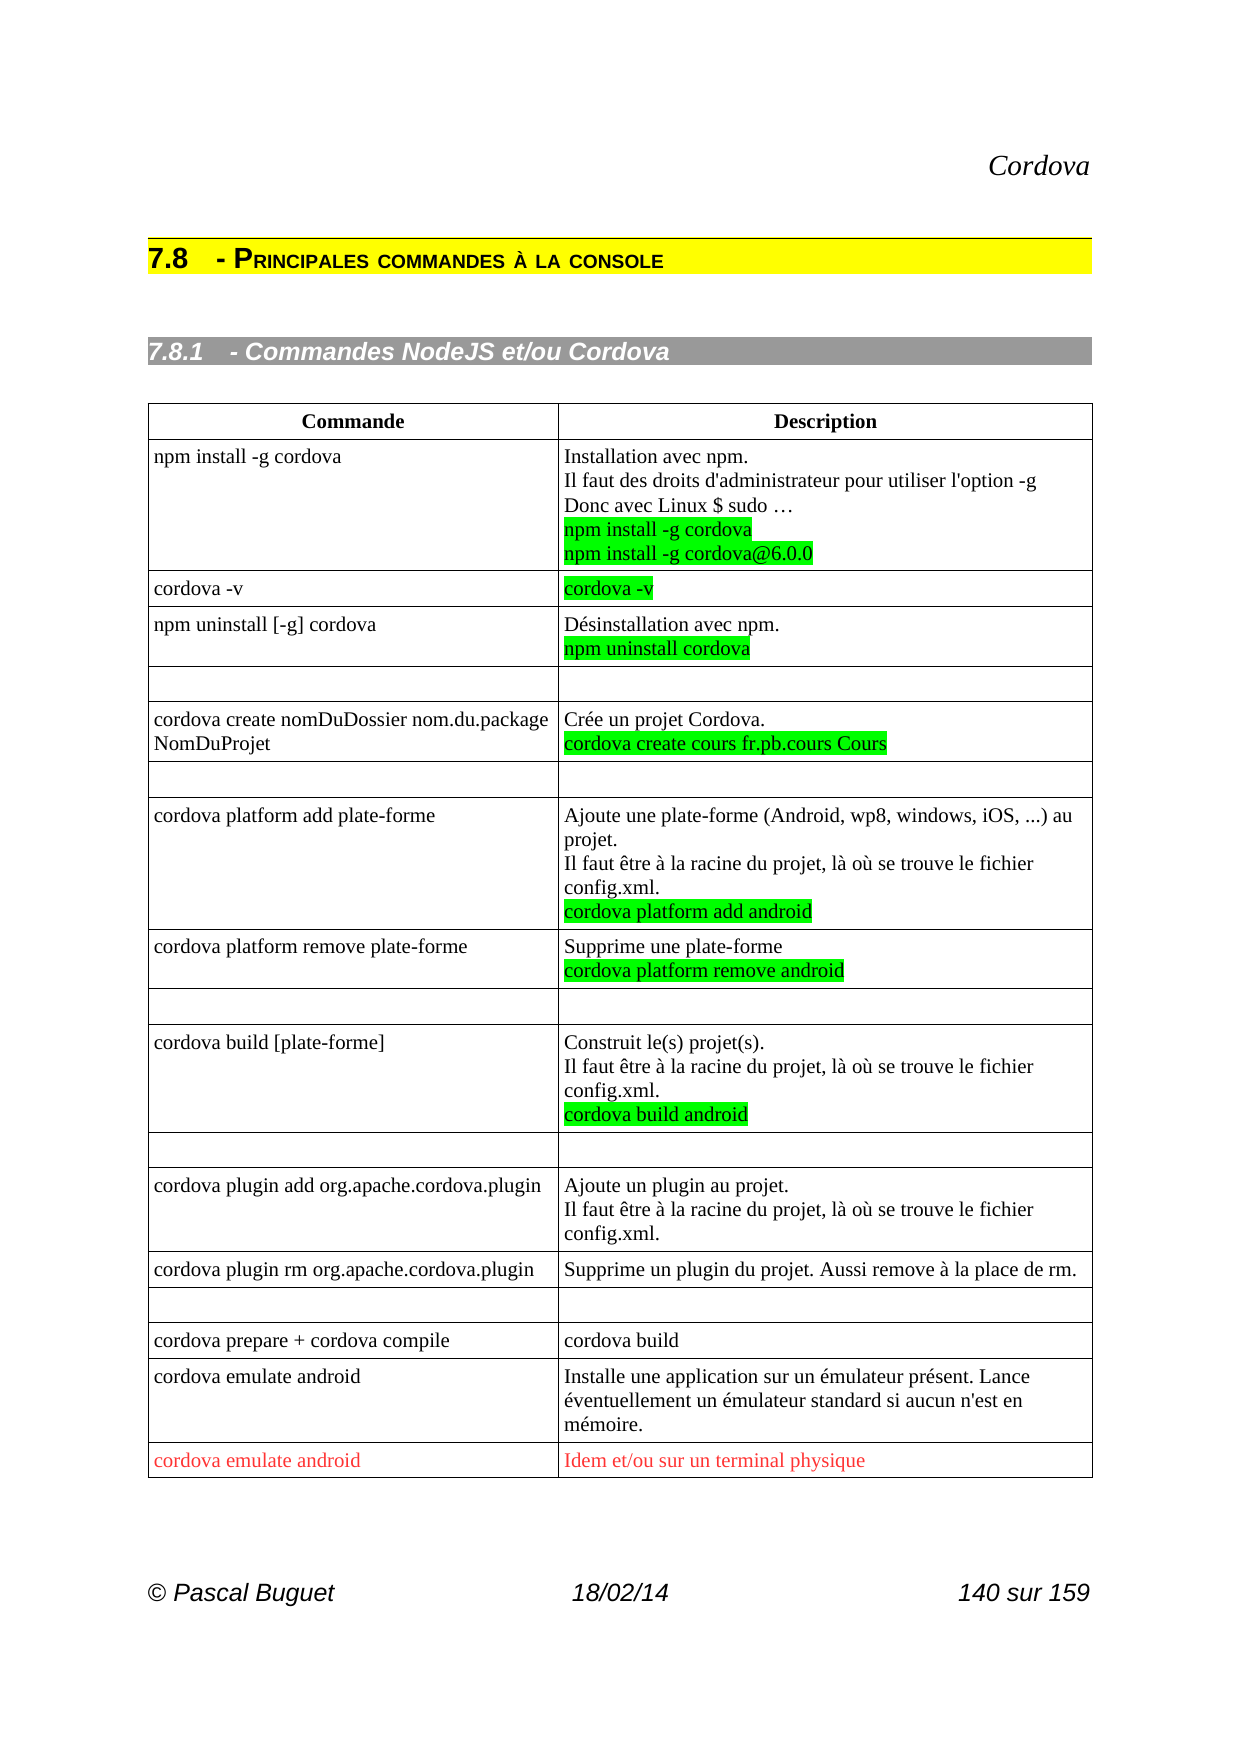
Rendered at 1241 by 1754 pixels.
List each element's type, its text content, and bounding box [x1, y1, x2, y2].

table_cell [149, 1133, 558, 1167]
table_cell Désinstallation avec npm. npm uninstall cordova [559, 607, 1092, 666]
subtitle - Principales commandes à la console [148, 239, 1092, 274]
table_cell cordova create nomDuDossier nom.du.package NomDuProjet [149, 702, 558, 761]
table_cell Installe une application sur un émulateur présent. Lance éventuellement un émulateur standard si aucun n'est en mémoire. [559, 1359, 1092, 1442]
table_cell cordova -v [149, 571, 558, 606]
table_cell Crée un projet Cordova. cordova create cours fr.pb.cours Cours [559, 702, 1092, 761]
table_cell cordova plugin rm org.apache.cordova.plugin [149, 1252, 558, 1287]
table_cell [559, 762, 1092, 797]
table_header Commande [149, 404, 558, 438]
table_cell cordova plugin add org.apache.cordova.plugin [149, 1168, 558, 1251]
table_cell npm install -g cordova [149, 440, 558, 570]
table_cell [559, 1133, 1092, 1167]
table_cell [149, 667, 558, 701]
table_cell [559, 1288, 1092, 1322]
table_cell [149, 989, 558, 1024]
table_cell Construit le(s) projet(s). Il faut être à la racine du projet, là où se trouve le fichier config.xml. cordova build android [559, 1025, 1092, 1132]
table_cell [559, 989, 1092, 1024]
subtitle - Commandes NodeJS et/ou Cordova [148, 337, 1092, 365]
table_cell Supprime une plate-forme cordova platform remove android [559, 930, 1092, 988]
table_cell cordova build [plate-forme] [149, 1025, 558, 1132]
table_cell cordova emulate android [149, 1359, 558, 1442]
table_cell Idem et/ou sur un terminal physique [559, 1443, 1092, 1477]
table_cell cordova emulate android [149, 1443, 558, 1477]
table_cell [149, 1288, 558, 1322]
table_header Description [559, 404, 1092, 438]
table_cell cordova build [559, 1323, 1092, 1358]
table_cell [559, 667, 1092, 701]
table_cell cordova prepare + cordova compile [149, 1323, 558, 1358]
table_cell Ajoute une plate-forme (Android, wp8, windows, iOS, ...) au projet. Il faut être à la racine du projet, là où se trouve le fichier config.xml. cordova platform add android [559, 798, 1092, 928]
table_cell Supprime un plugin du projet. Aussi remove à la place de rm. [559, 1252, 1092, 1287]
table_cell Installation avec npm. Il faut des droits d'administrateur pour utiliser l'option -g Donc avec Linux $ sudo … npm install -g cordova npm install -g cordova@6.0.0 [559, 440, 1092, 570]
table_cell [149, 762, 558, 797]
table_cell cordova -v [559, 571, 1092, 606]
table_cell npm uninstall [-g] cordova [149, 607, 558, 666]
table_cell cordova platform remove plate-forme [149, 930, 558, 988]
table_cell cordova platform add plate-forme [149, 798, 558, 928]
table_cell Ajoute un plugin au projet. Il faut être à la racine du projet, là où se trouve le fichier config.xml. [559, 1168, 1092, 1251]
